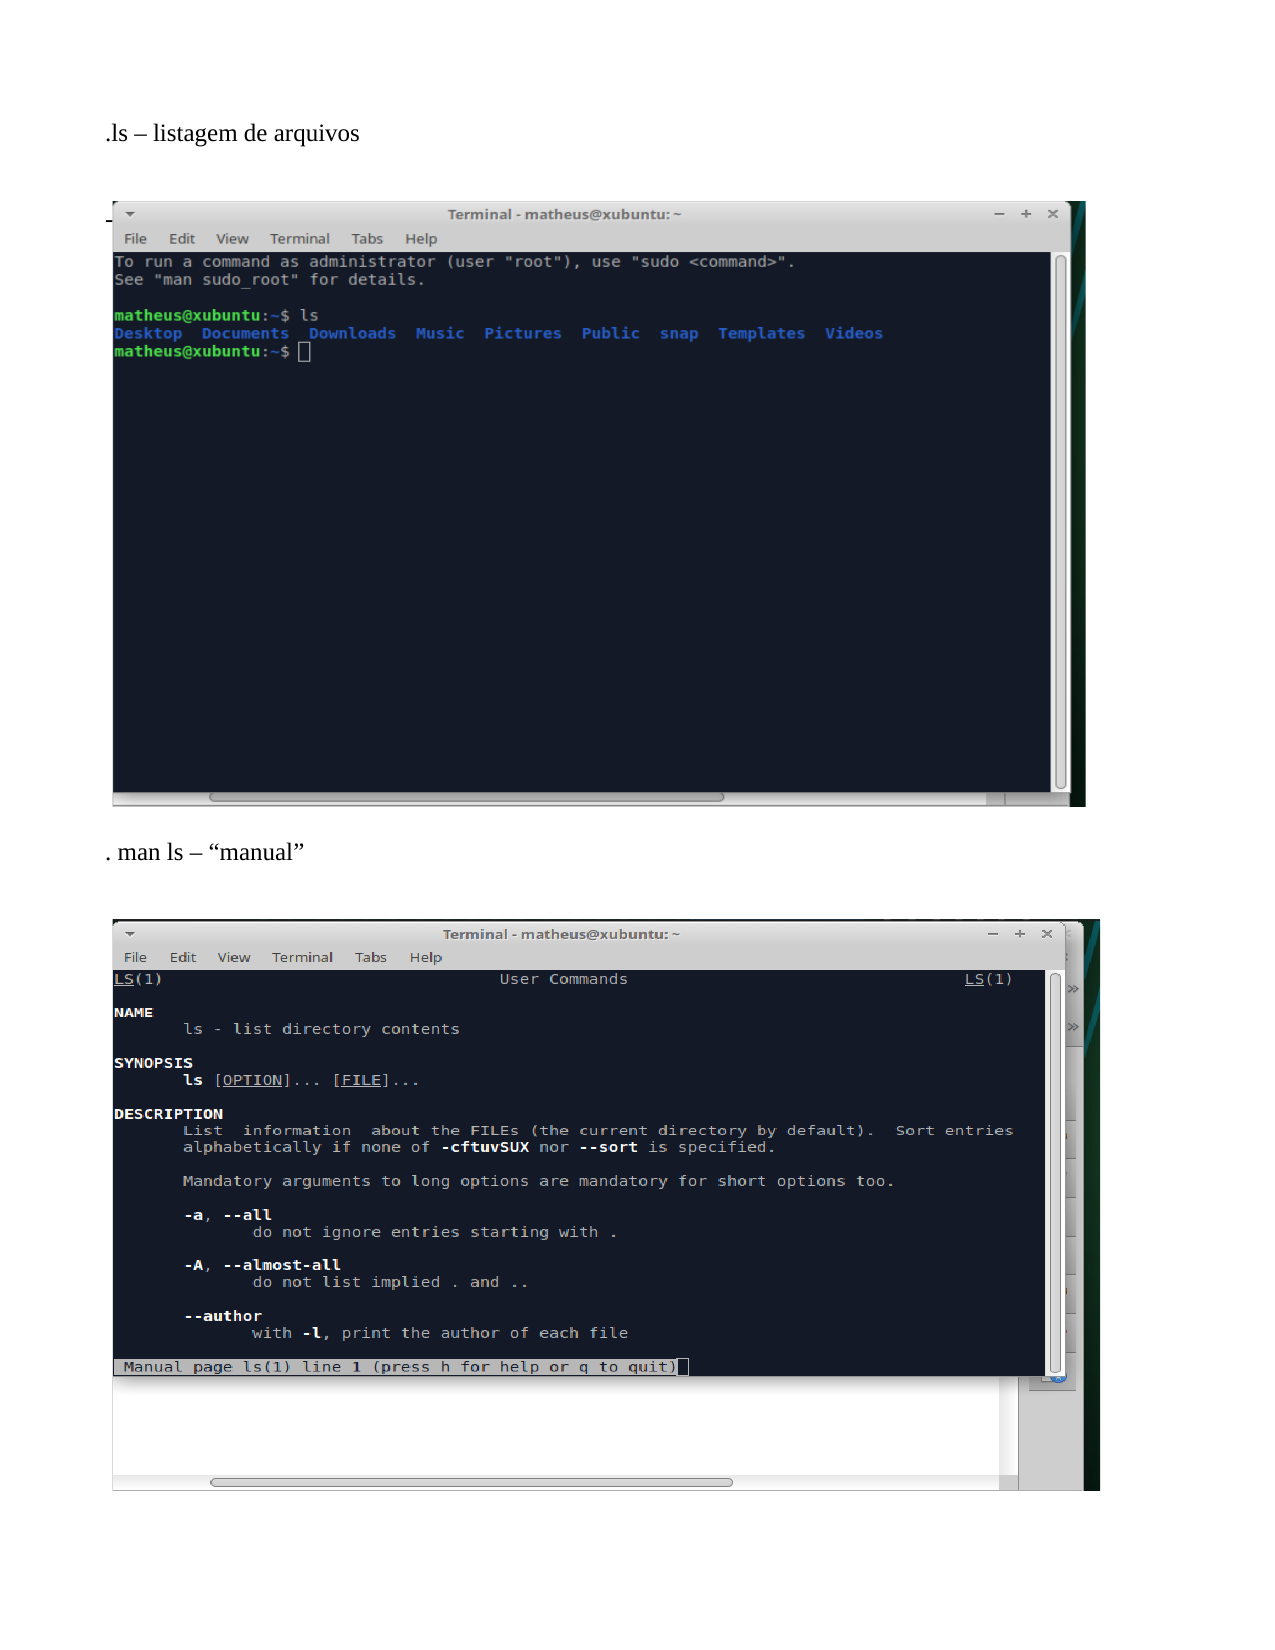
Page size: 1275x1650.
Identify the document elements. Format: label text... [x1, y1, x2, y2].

text . man ls – “manual” [105, 837, 1157, 866]
text ­ [105, 204, 112, 233]
text .ls – listagem de arquivos [105, 118, 1157, 147]
text ­ [1086, 204, 1157, 233]
